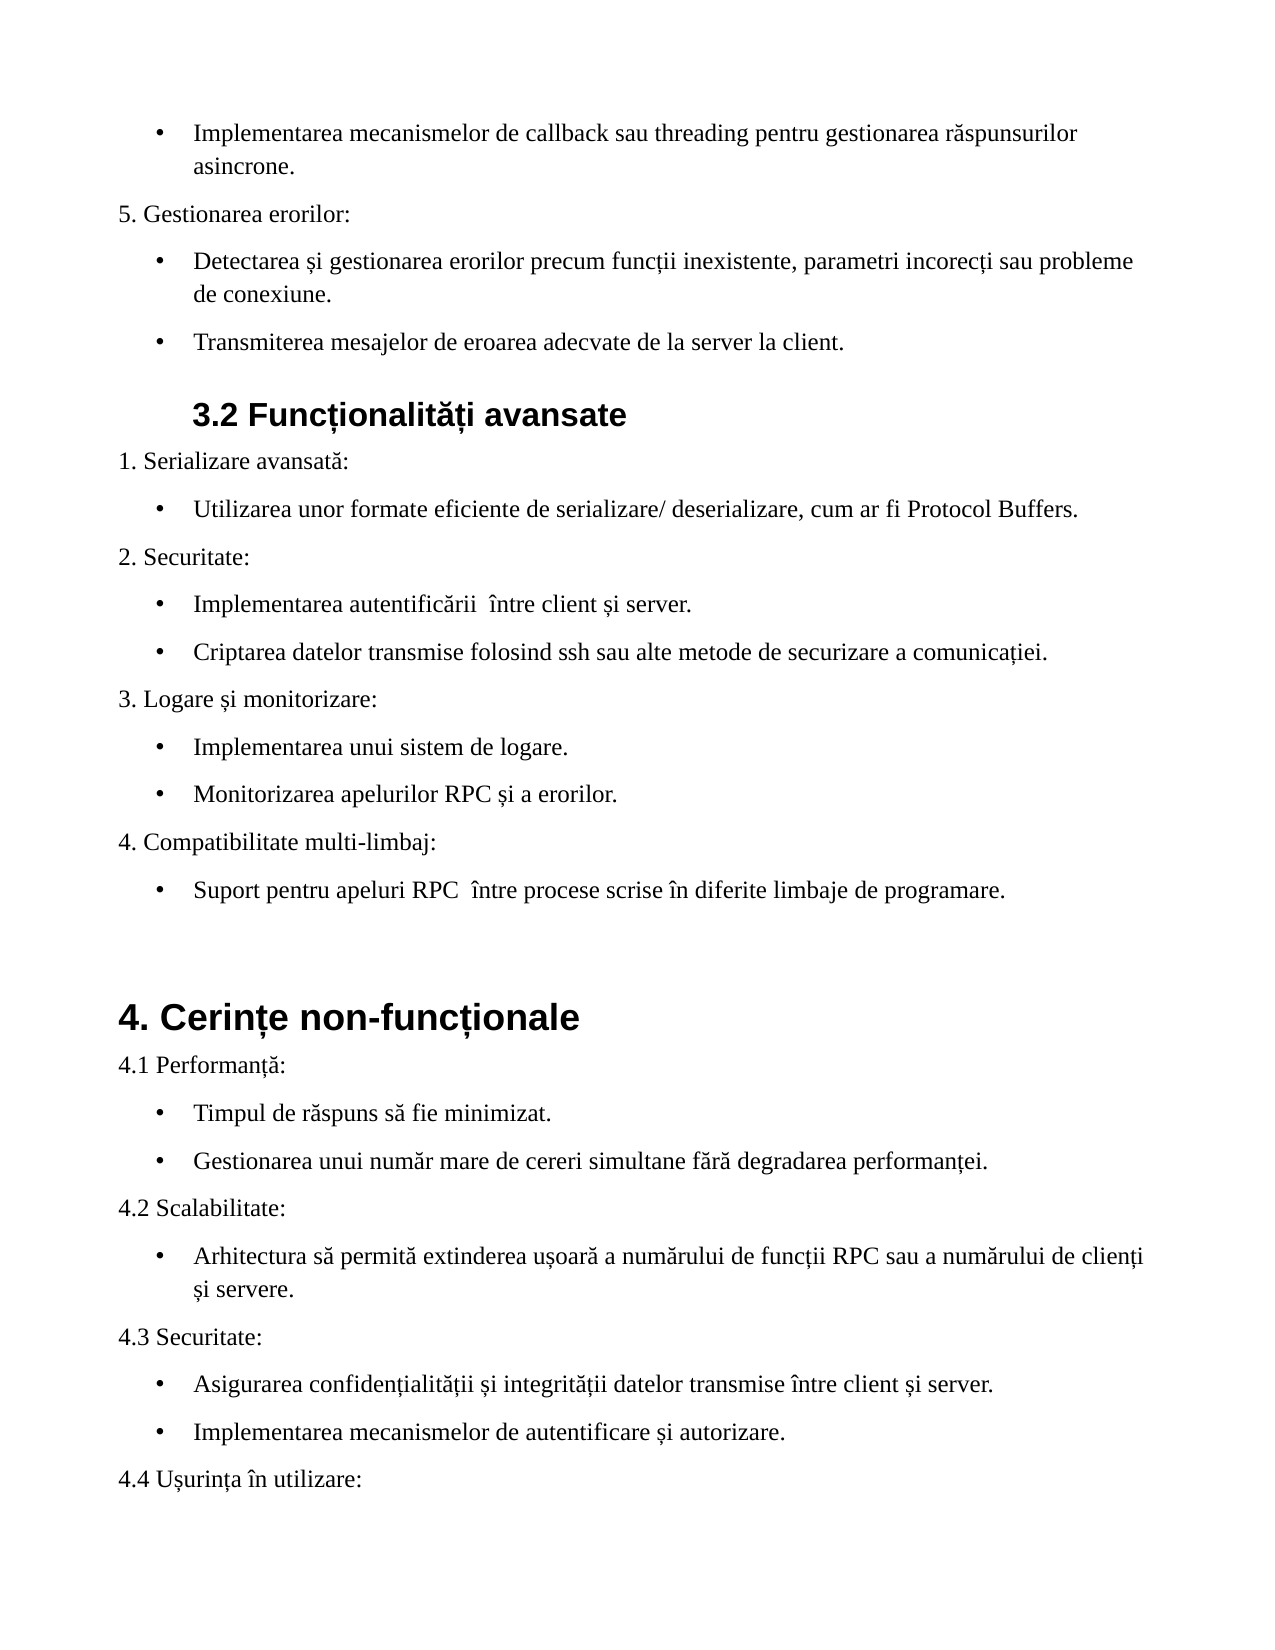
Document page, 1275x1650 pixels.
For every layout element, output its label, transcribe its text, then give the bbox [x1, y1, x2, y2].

text 1. Serializare avansată: [118, 446, 1157, 475]
list Suport pentru apeluri RPC între procese scrise în diferite limbaje de programare. [156, 875, 1157, 903]
list Implementarea unui sistem de logare. [156, 732, 1157, 761]
text 4.3 Securitate: [118, 1322, 1157, 1350]
list Utilizarea unor formate eficiente de serializare/ deserializare, cum ar fi Protocol Buffers. [156, 494, 1157, 523]
text 4.2 Scalabilitate: [118, 1193, 1157, 1222]
text 5. Gestionarea erorilor: [118, 199, 1157, 227]
list Transmiterea mesajelor de eroarea adecvate de la server la client. [156, 327, 1157, 356]
subtitle 3.2 Funcționalități avansate [118, 395, 1157, 434]
subtitle 4. Cerințe non-funcționale [118, 995, 1157, 1038]
text 3. Logare și monitorizare: [118, 684, 1157, 713]
list Gestionarea unui număr mare de cereri simultane fără degradarea performanței. [156, 1146, 1157, 1174]
list Detectarea și gestionarea erorilor precum funcții inexistente, parametri incorecți sau probleme de conexiune. [156, 246, 1157, 308]
text 2. Securitate: [118, 542, 1157, 570]
list Criptarea datelor transmise folosind ssh sau alte metode de securizare a comunicației. [156, 637, 1157, 666]
text 4. Compatibilitate multi-limbaj: [118, 827, 1157, 856]
list Implementarea mecanismelor de autentificare și autorizare. [156, 1417, 1157, 1446]
text 4.1 Performanță: [118, 1051, 1157, 1079]
list Implementarea mecanismelor de callback sau threading pentru gestionarea răspunsurilor asincrone. [156, 118, 1157, 180]
list Monitorizarea apelurilor RPC și a erorilor. [156, 779, 1157, 808]
text 4.4 Ușurința în utilizare: [118, 1464, 1157, 1493]
list Implementarea autentificării între client și server. [156, 589, 1157, 618]
list Arhitectura să permită extinderea ușoară a numărului de funcții RPC sau a numărului de clienți și servere. [156, 1241, 1157, 1303]
list Timpul de răspuns să fie minimizat. [156, 1098, 1157, 1127]
list Asigurarea confidențialității și integrității datelor transmise între client și server. [156, 1369, 1157, 1398]
